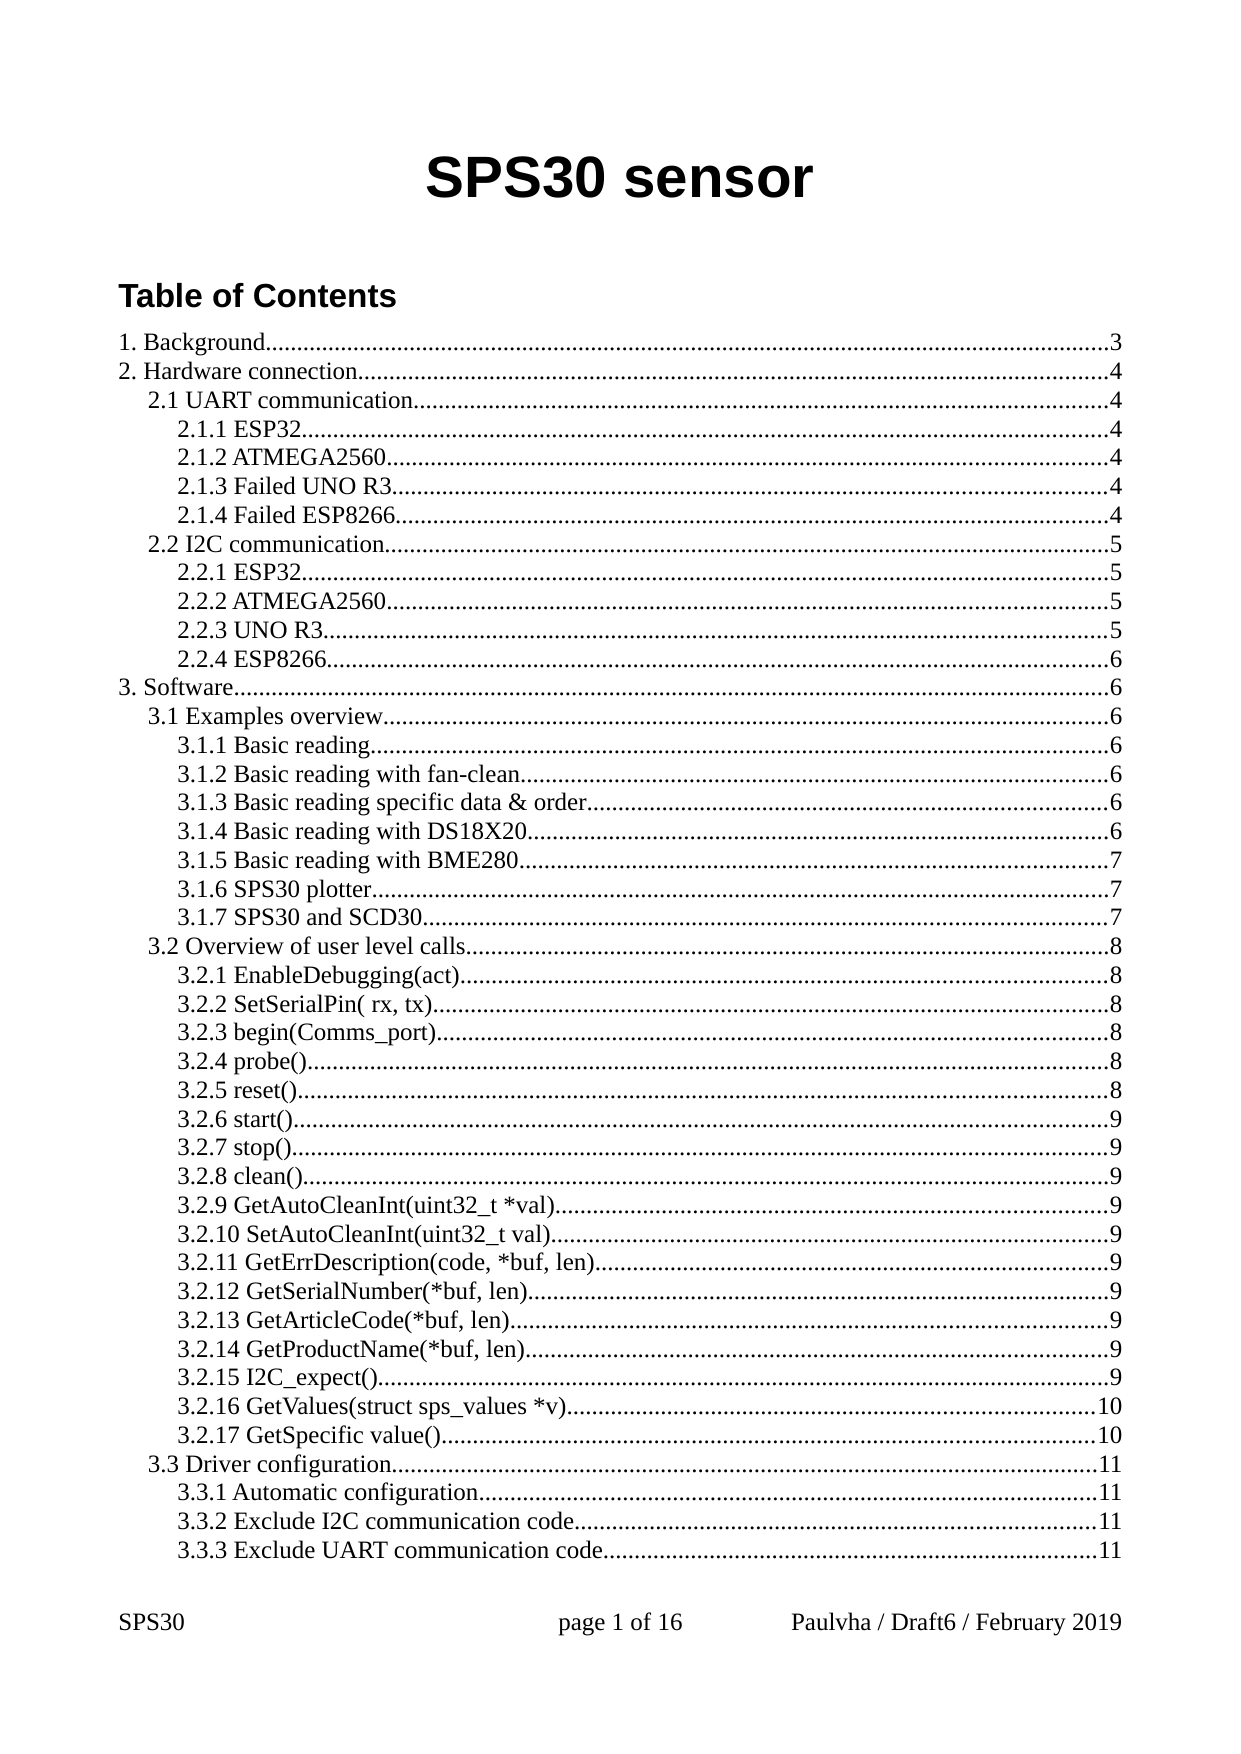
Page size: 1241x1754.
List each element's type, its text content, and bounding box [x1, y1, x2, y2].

text 3.3.1 Automatic configuration 11 [177, 1477, 1122, 1506]
text 3.1.4 Basic reading with DS18X20 6 [177, 816, 1122, 845]
text 3.1.2 Basic reading with fan-clean 6 [177, 759, 1122, 787]
text 3.1.7 SPS30 and SCD30 7 [177, 902, 1122, 931]
text 3.2.6 start() 9 [177, 1104, 1122, 1132]
text 2.2.3 UNO R3 5 [177, 615, 1122, 644]
text 3.2.11 GetErrDescription(code, *buf, len) 9 [177, 1247, 1122, 1276]
text 2.1 UART communication 4 [148, 385, 1122, 414]
text 3.2.4 probe() 8 [177, 1046, 1122, 1075]
text 3.2.13 GetArticleCode(*buf, len) 9 [177, 1305, 1122, 1334]
text 3.2.12 GetSerialNumber(*buf, len) 9 [177, 1276, 1122, 1305]
text 3.1 Examples overview 6 [148, 701, 1122, 730]
text 3.2.3 begin(Comms_port) 8 [177, 1017, 1122, 1046]
text 2.1.3 Failed UNO R3 4 [177, 471, 1122, 500]
text 3.2.15 I2C_expect() 9 [177, 1362, 1122, 1391]
text 3.2 Overview of user level calls. 8 [148, 931, 1122, 960]
text 2.2.4 ESP8266 6 [177, 644, 1122, 672]
text 3.2.17 GetSpecific value() 10 [177, 1420, 1122, 1449]
text 3.3.2 Exclude I2C communication code 11 [177, 1506, 1122, 1535]
text 3.1.3 Basic reading specific data & order 6 [177, 787, 1122, 816]
text 2.1.4 Failed ESP8266 4 [177, 500, 1122, 529]
text 3.2.8 clean() 9 [177, 1161, 1122, 1190]
text 3.2.1 EnableDebugging(act) 8 [177, 960, 1122, 989]
text 3.2.5 reset() 8 [177, 1075, 1122, 1104]
title SPS30 sensor [118, 143, 1122, 210]
text 2. Hardware connection 4 [118, 356, 1122, 385]
text 3.2.14 GetProductName(*buf, len) 9 [177, 1334, 1122, 1362]
text 3.1.6 SPS30 plotter 7 [177, 874, 1122, 902]
text 3.1.1 Basic reading 6 [177, 730, 1122, 759]
text 3.2.2 SetSerialPin( rx, tx) 8 [177, 989, 1122, 1017]
text 3.3 Driver configuration 11 [148, 1449, 1122, 1477]
text 3.2.10 SetAutoCleanInt(uint32_t val) 9 [177, 1219, 1122, 1247]
subtitle Table of Contents [118, 276, 1122, 315]
text 2.2.2 ATMEGA2560 5 [177, 586, 1122, 615]
text 3.2.7 stop() 9 [177, 1132, 1122, 1161]
text 3.2.16 GetValues(struct sps_values *v) 10 [177, 1391, 1122, 1420]
text 2.1.1 ESP32 4 [177, 414, 1122, 442]
text 3.1.5 Basic reading with BME280 7 [177, 845, 1122, 874]
text 1. Background 3 [118, 327, 1122, 356]
text 3.3.3 Exclude UART communication code 11 [177, 1535, 1122, 1564]
text 3. Software 6 [118, 672, 1122, 701]
text 2.1.2 ATMEGA2560 4 [177, 442, 1122, 471]
text 2.2 I2C communication 5 [148, 529, 1122, 557]
text 2.2.1 ESP32 5 [177, 557, 1122, 586]
text 3.2.9 GetAutoCleanInt(uint32_t *val) 9 [177, 1190, 1122, 1219]
